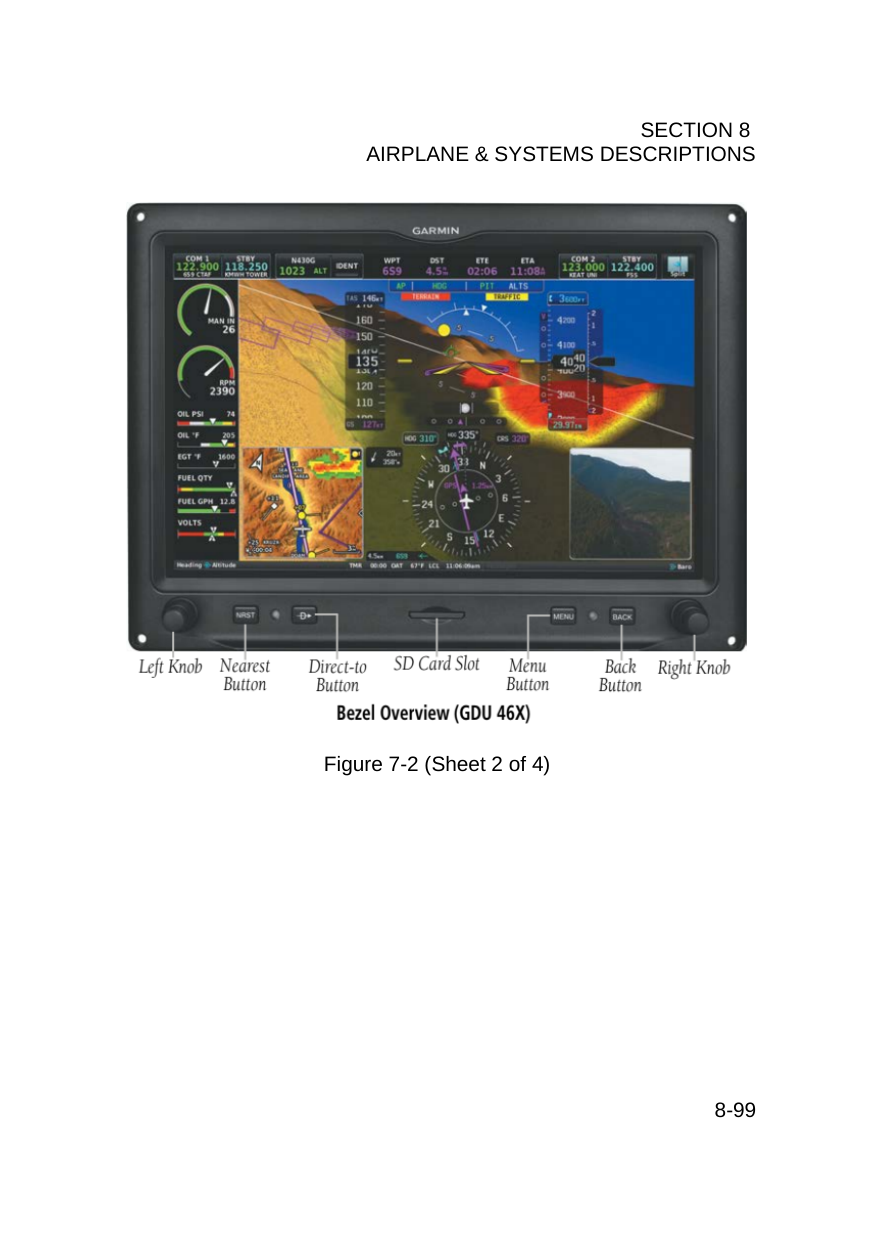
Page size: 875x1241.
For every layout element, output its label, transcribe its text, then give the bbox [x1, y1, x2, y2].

text Figure 7-2 (Sheet 2 of 4) [118, 752, 756, 776]
picture [118, 196, 756, 728]
